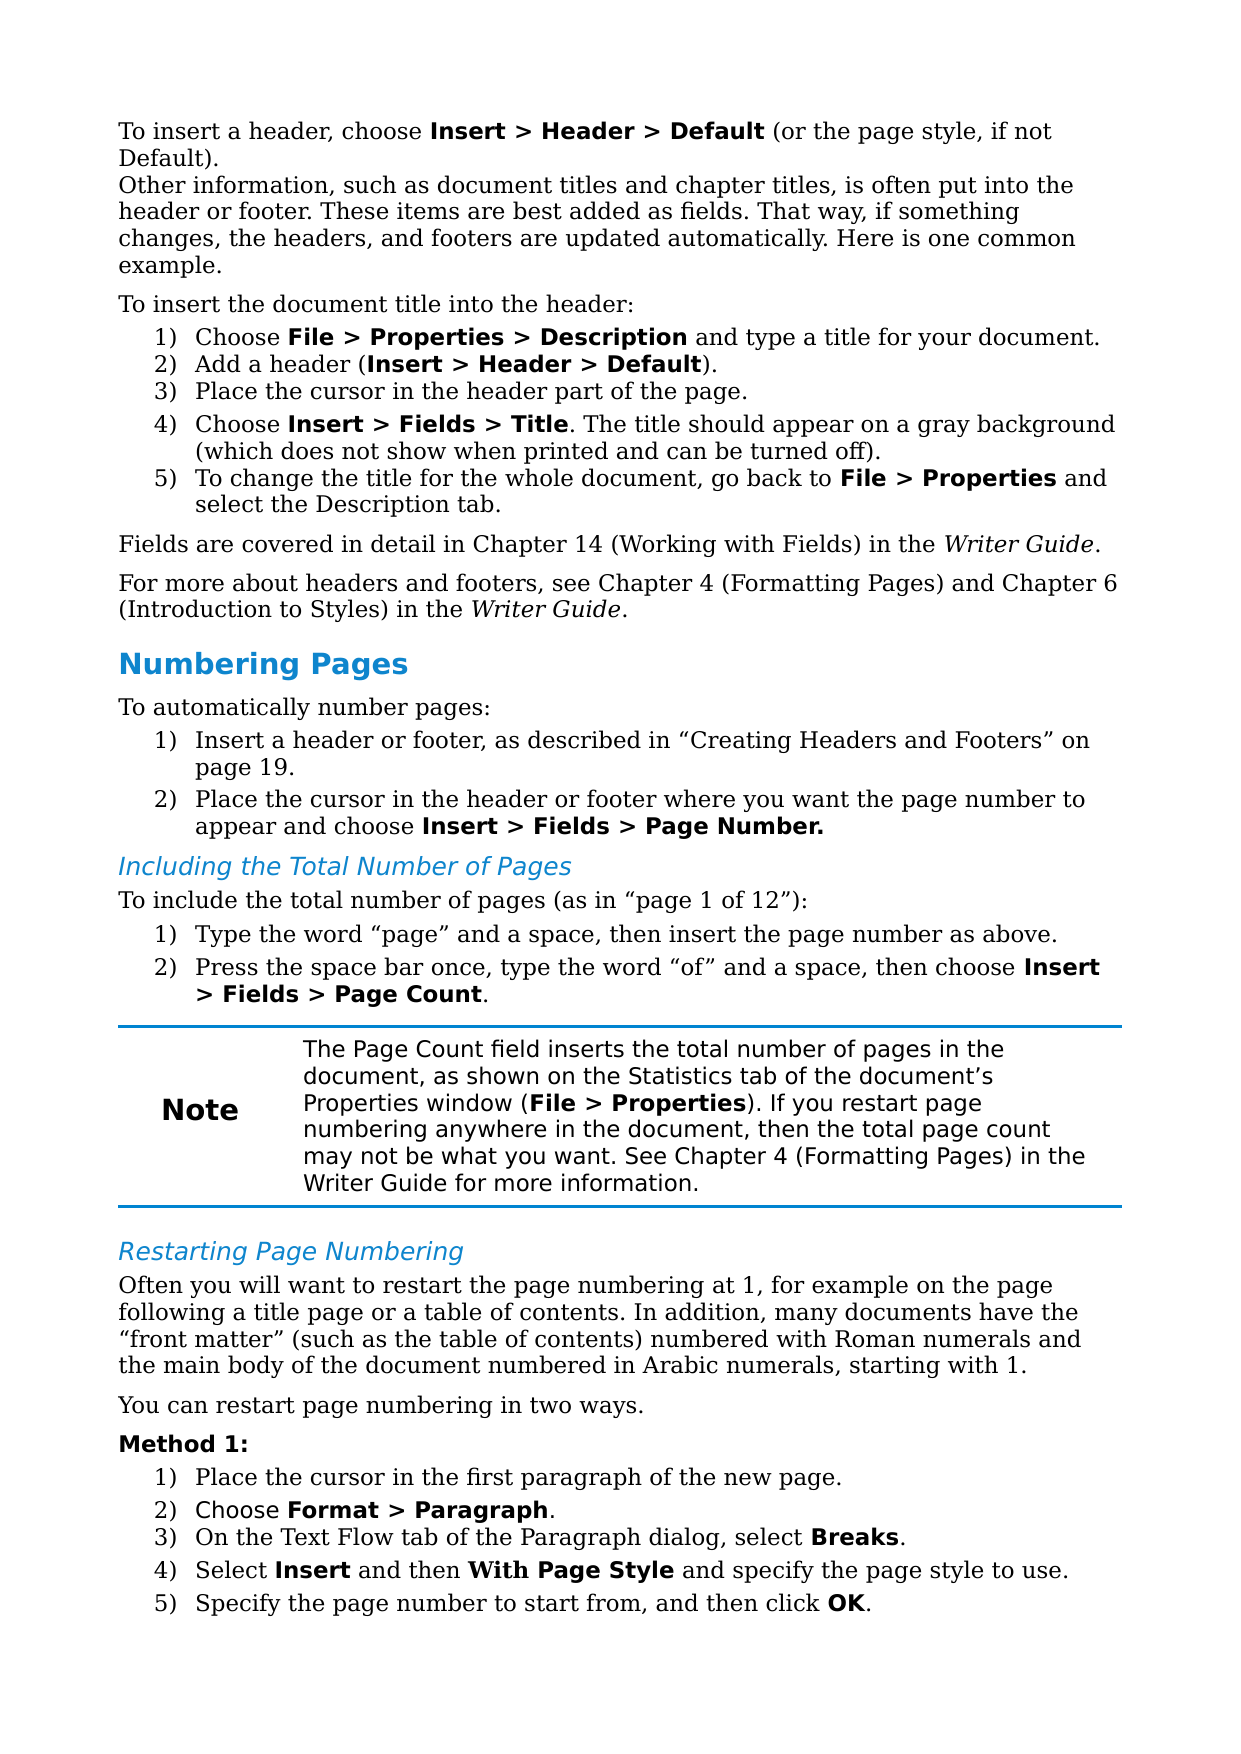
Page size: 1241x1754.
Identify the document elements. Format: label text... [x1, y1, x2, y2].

list Specify the page number to start from, and then click OK. [177, 1590, 1122, 1617]
list To insert the document title into the header: [118, 291, 1122, 318]
text Other information, such as document titles and chapter titles, is often put into the header or footer. These items are best added as fields. That way, if something changes, the headers, and footers are updated automatically. Here is one common example. [118, 172, 1122, 278]
text You can restart page numbering in two ways. [118, 1392, 1122, 1418]
list Method 1: [118, 1431, 1122, 1458]
subtitle Restarting Page Numbering [118, 1237, 1122, 1266]
list To automatically number pages: [118, 694, 1122, 721]
list Add a header (Insert > Header > Default). [177, 351, 1122, 378]
list Select Insert and then With Page Style and specify the page style to use. [177, 1557, 1122, 1584]
list Choose File > Properties > Description and type a title for your document. [177, 324, 1122, 351]
list Place the cursor in the header part of the page. [177, 378, 1122, 405]
text For more about headers and footers, see Chapter 4 (Formatting Pages) and Chapter 6 (Introduction to Styles) in the Writer Guide. [118, 570, 1122, 623]
list On the Text Flow tab of the Paragraph dialog, select Breaks. [177, 1524, 1122, 1551]
list Place the cursor in the first paragraph of the new page. [177, 1464, 1122, 1491]
list To include the total number of pages (as in “page 1 of 12”): [118, 888, 1122, 914]
list To change the title for the whole document, go back to File > Properties and select the Description tab. [177, 464, 1122, 518]
table_header The Page Count field inserts the total number of pages in the document, as shown on the Statistics tab of the document’s Properties window (File > Properties). If you restart page numbering anywhere in the document, then the total page count may not be what you want. See Chapter 4 (Formatting Pages) in the Writer Guide for more information. [281, 1028, 1122, 1205]
table_header Note [118, 1028, 281, 1205]
text Fields are covered in detail in Chapter 14 (Working with Fields) in the Writer Guide. [118, 531, 1122, 557]
text Often you will want to restart the page numbering at 1, for example on the page following a title page or a table of contents. In addition, many documents have the “front matter” (such as the table of contents) numbered with Roman numerals and the main body of the document numbered in Arabic numerals, starting with 1. [118, 1273, 1122, 1379]
subtitle Numbering Pages [118, 647, 1122, 681]
list Choose Format > Paragraph. [177, 1497, 1122, 1524]
list Type the word “page” and a space, then insert the page number as above. [177, 921, 1122, 947]
subtitle Including the Total Number of Pages [118, 852, 1122, 881]
text To insert a header, choose Insert > Header > Default (or the page style, if not Default). [118, 118, 1122, 172]
list Place the cursor in the header or footer where you want the page number to appear and choose Insert > Fields > Page Number. [177, 787, 1122, 840]
list Press the space bar once, type the word “of” and a space, then choose Insert > Fields > Page Count. [177, 954, 1122, 1008]
list Choose Insert > Fields > Title. The title should appear on a gray background (which does not show when printed and can be turned off). [177, 411, 1122, 464]
list Insert a header or footer, as described in “Creating Headers and Footers” on page 21. [177, 727, 1122, 780]
